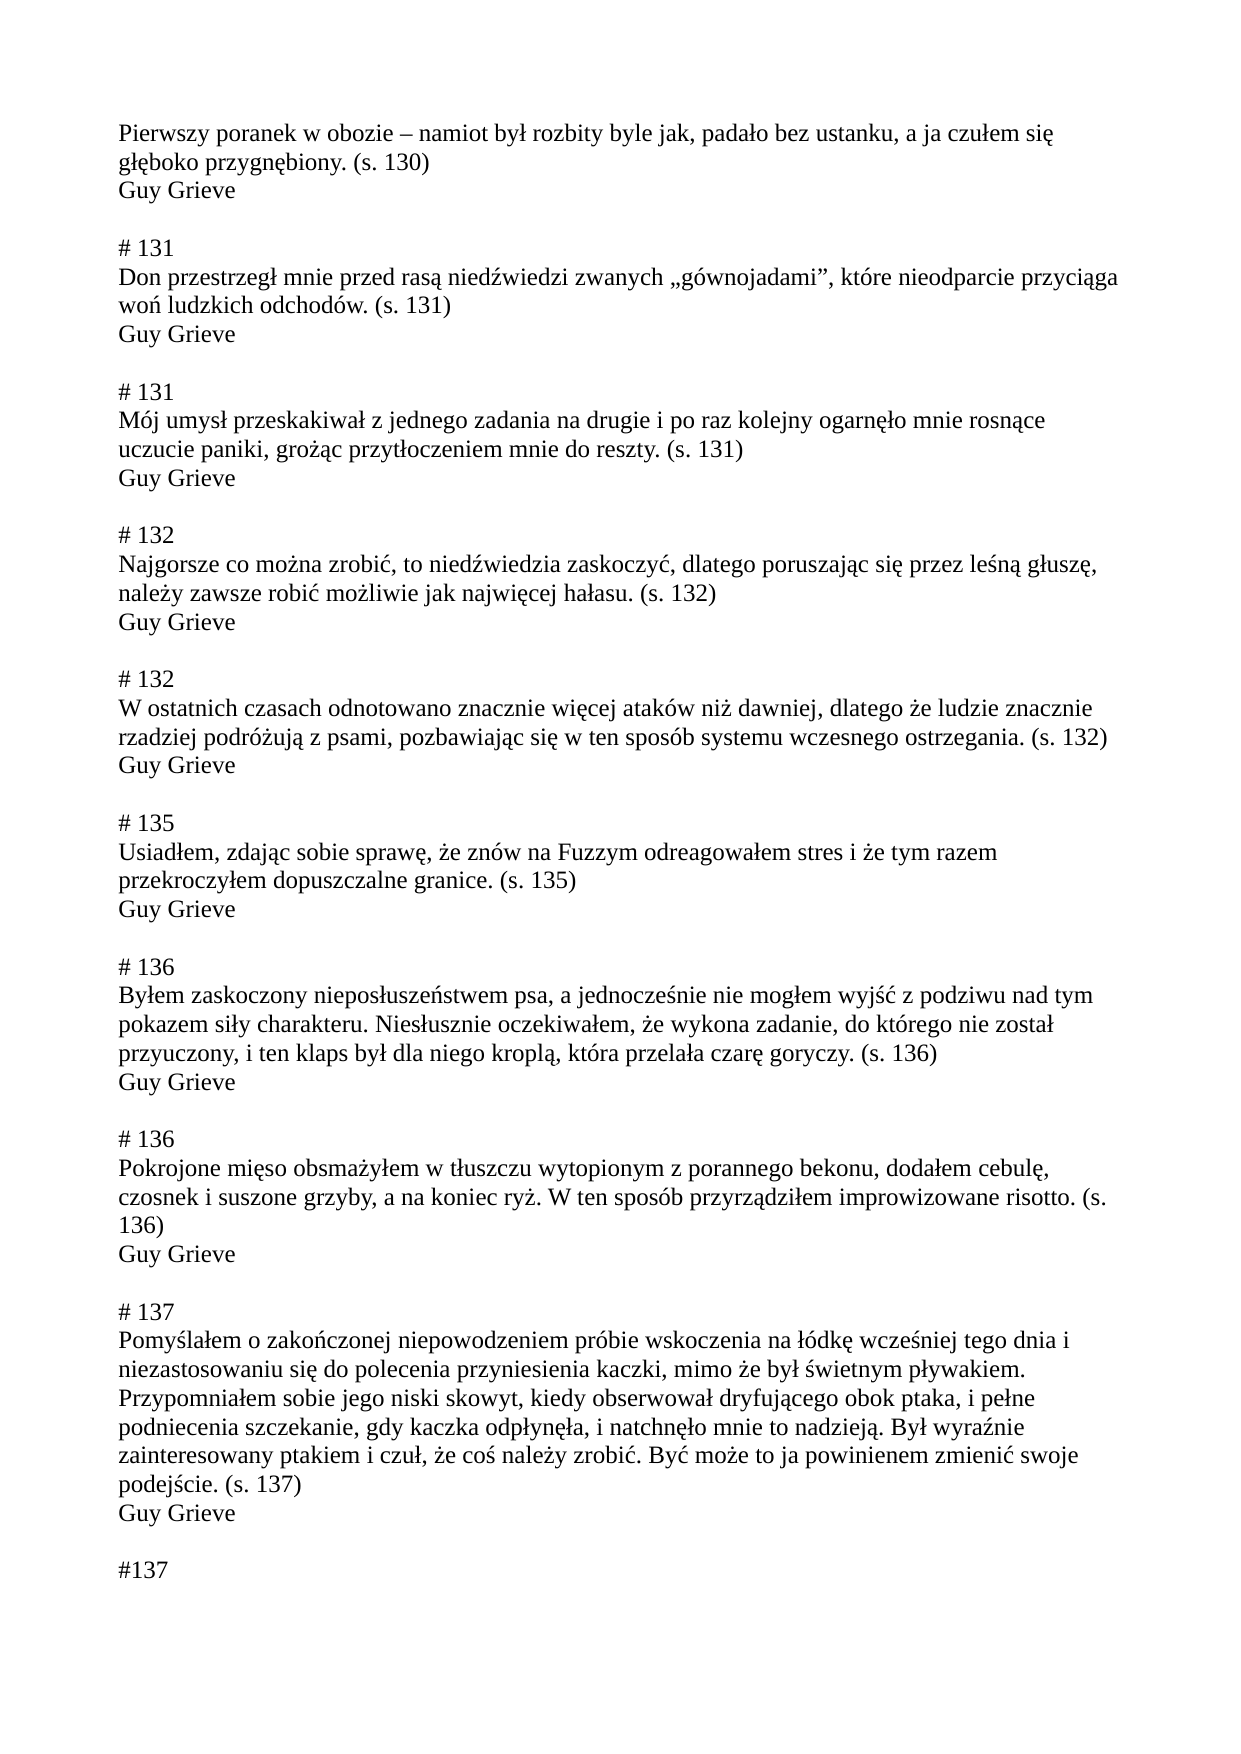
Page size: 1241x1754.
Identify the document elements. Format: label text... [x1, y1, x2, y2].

text Usiadłem, zdając sobie sprawę, że znów na Fuzzym odreagowałem stres i że tym razem przekroczyłem dopuszczalne granice. (s. 135) [118, 837, 1122, 894]
text Guy Grieve [118, 463, 1122, 492]
text Guy Grieve [118, 176, 1122, 204]
text Najgorsze co można zrobić, to niedźwiedzia zaskoczyć, dlatego poruszając się przez leśną głuszę, należy zawsze robić możliwie jak najwięcej hałasu. (s. 132) [118, 549, 1122, 607]
text Guy Grieve [118, 1498, 1122, 1527]
text # 136 [118, 1124, 1122, 1153]
text Guy Grieve [118, 894, 1122, 923]
text Guy Grieve [118, 1067, 1122, 1096]
text Pomyślałem o zakończonej niepowodzeniem próbie wskoczenia na łódkę wcześniej tego dnia i niezastosowaniu się do polecenia przyniesienia kaczki, mimo że był świetnym pływakiem. Przypomniałem sobie jego niski skowyt, kiedy obserwował dryfującego obok ptaka, i pełne podniecenia szczekanie, gdy kaczka odpłynęła, i natchnęło mnie to nadzieją. Był wyraźnie zainteresowany ptakiem i czuł, że coś należy zrobić. Być może to ja powinienem zmienić swoje podejście. (s. 137) [118, 1326, 1122, 1498]
text # 132 [118, 521, 1122, 549]
text Don przestrzegł mnie przed rasą niedźwiedzi zwanych „gównojadami”, które nieodparcie przyciąga woń ludzkich odchodów. (s. 131) [118, 262, 1122, 319]
text Guy Grieve [118, 607, 1122, 636]
text # 131 [118, 377, 1122, 406]
text Guy Grieve [118, 319, 1122, 348]
text #137 [118, 1556, 1122, 1584]
text Pierwszy poranek w obozie – namiot był rozbity byle jak, padało bez ustanku, a ja czułem się głęboko przygnębiony. (s. 130) [118, 118, 1122, 176]
text Guy Grieve [118, 751, 1122, 779]
text # 135 [118, 808, 1122, 837]
text # 136 [118, 952, 1122, 981]
text Guy Grieve [118, 1239, 1122, 1268]
text W ostatnich czasach odnotowano znacznie więcej ataków niż dawniej, dlatego że ludzie znacznie rzadziej podróżują z psami, pozbawiając się w ten sposób systemu wczesnego ostrzegania. (s. 132) [118, 693, 1122, 751]
text # 132 [118, 664, 1122, 693]
text # 137 [118, 1297, 1122, 1326]
text Mój umysł przeskakiwał z jednego zadania na drugie i po raz kolejny ogarnęło mnie rosnące uczucie paniki, grożąc przytłoczeniem mnie do reszty. (s. 131) [118, 406, 1122, 463]
text Byłem zaskoczony nieposłuszeństwem psa, a jednocześnie nie mogłem wyjść z podziwu nad tym pokazem siły charakteru. Niesłusznie oczekiwałem, że wykona zadanie, do którego nie został przyuczony, i ten klaps był dla niego kroplą, która przelała czarę goryczy. (s. 136) [118, 981, 1122, 1067]
text Pokrojone mięso obsmażyłem w tłuszczu wytopionym z porannego bekonu, dodałem cebulę, czosnek i suszone grzyby, a na koniec ryż. W ten sposób przyrządziłem improwizowane risotto. (s. 136) [118, 1153, 1122, 1239]
text # 131 [118, 233, 1122, 262]
